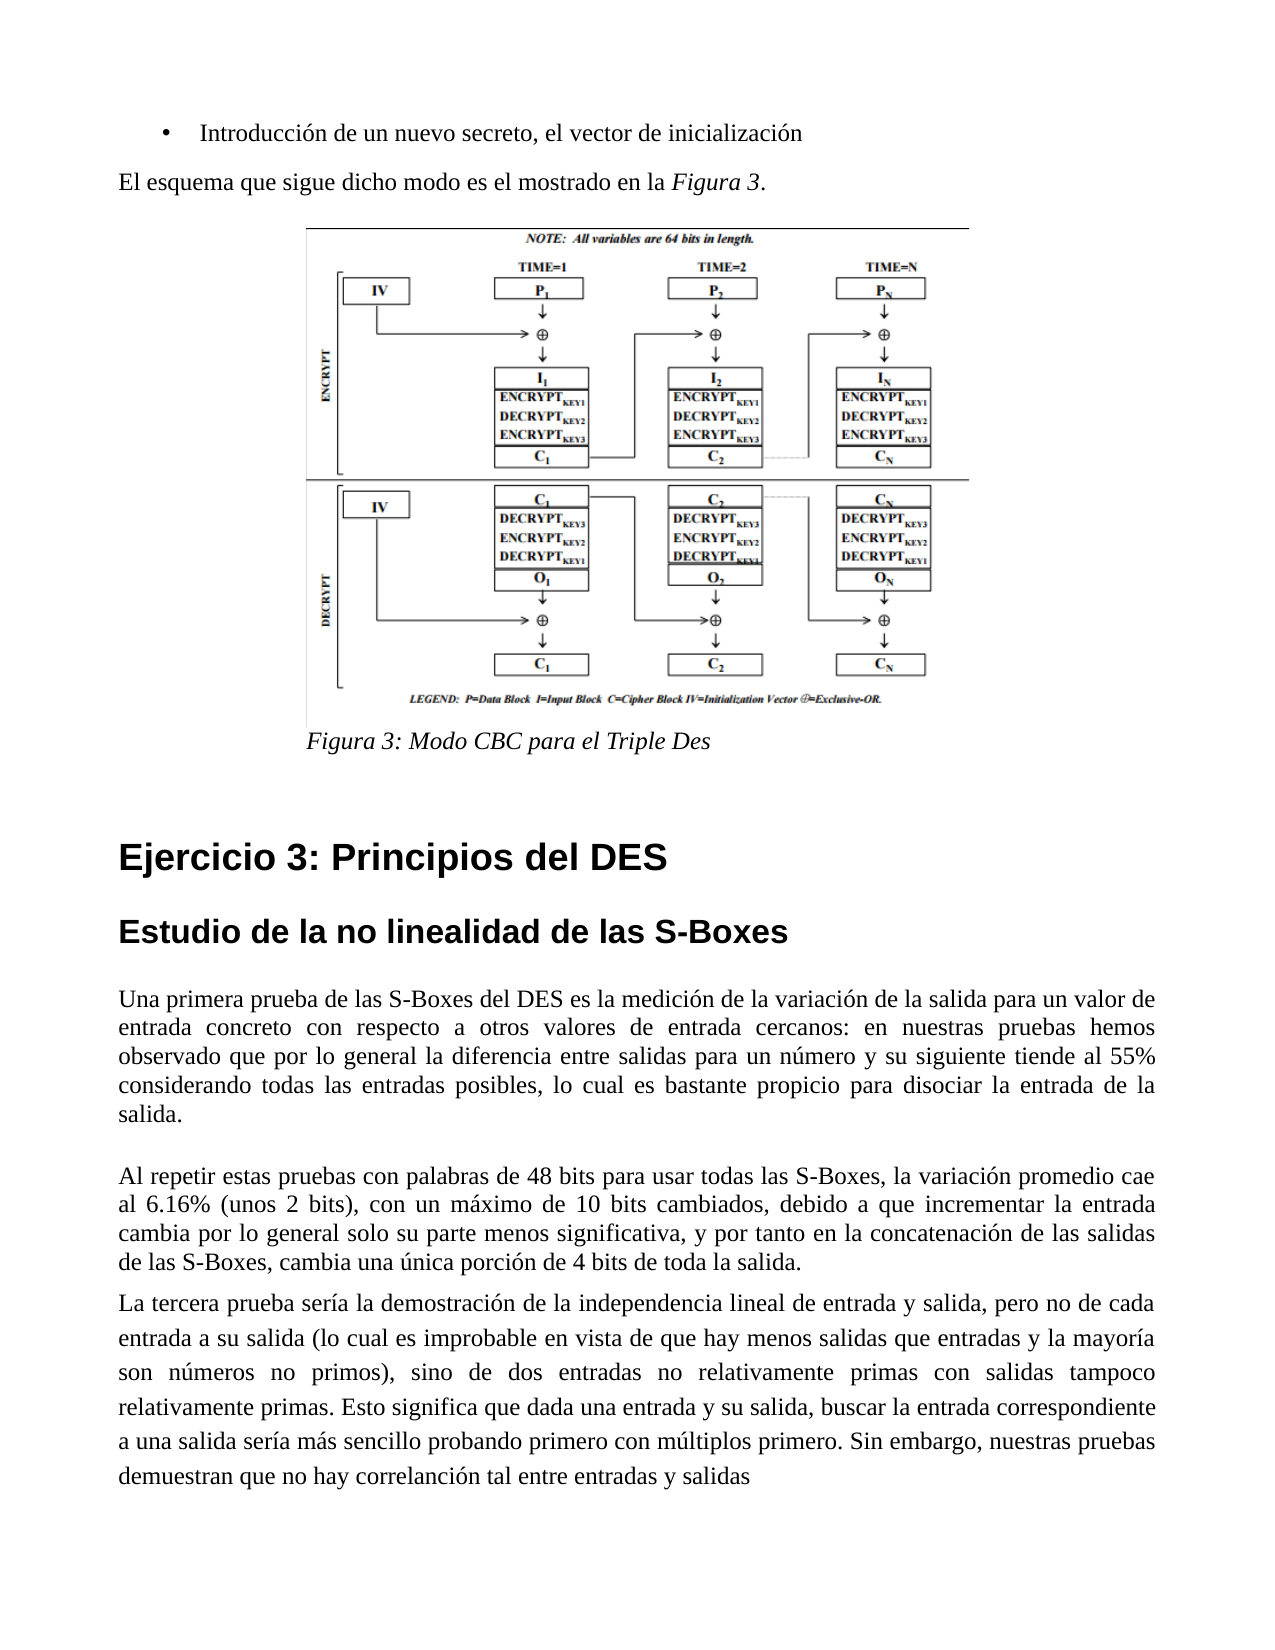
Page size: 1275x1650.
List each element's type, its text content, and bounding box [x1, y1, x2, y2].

subtitle Al repetir estas pruebas con palabras de 48 bits para usar todas las S-Boxes, la variación promedio cae al 6.16% (unos 2 bits), con un máximo de 10 bits cambiados, debido a que incrementar la entrada cambia por lo general solo su parte menos significativa, y por tanto en la concatenación de las salidas de las S-Boxes, cambia una única porción de 4 bits de toda la salida. [118, 1161, 1157, 1276]
subtitle Estudio de la no linealidad de las S-Boxes [118, 912, 1157, 950]
text El esquema que sigue dicho modo es el mostrado en la Figura 3. [118, 167, 1157, 196]
picture [306, 228, 970, 727]
subtitle Ejercicio 3: Principios del DES [118, 835, 1157, 878]
list Introducción de un nuevo secreto, el vector de inicialización [162, 118, 1157, 147]
text Figura 3: Modo CBC para el Triple Des [306, 727, 969, 755]
text La tercera prueba sería la demostración de la independencia lineal de entrada y salida, pero no de cada entrada a su salida (lo cual es improbable en vista de que hay menos salidas que entradas y la mayoría son números no primos), sino de dos entradas no relativamente primas con salidas tampoco relativamente primas. Esto significa que dada una entrada y su salida, buscar la entrada correspondiente a una salida sería más sencillo probando primero con múltiplos primero. Sin embargo, nuestras pruebas demuestran que no hay correlanción tal entre entradas y salidas [118, 1288, 1157, 1489]
subtitle Una primera prueba de las S-Boxes del DES es la medición de la variación de la salida para un valor de entrada concreto con respecto a otros valores de entrada cercanos: en nuestras pruebas hemos observado que por lo general la diferencia entre salidas para un número y su siguiente tiende al 55% considerando todas las entradas posibles, lo cual es bastante propicio para disociar la entrada de la salida. [118, 984, 1157, 1127]
